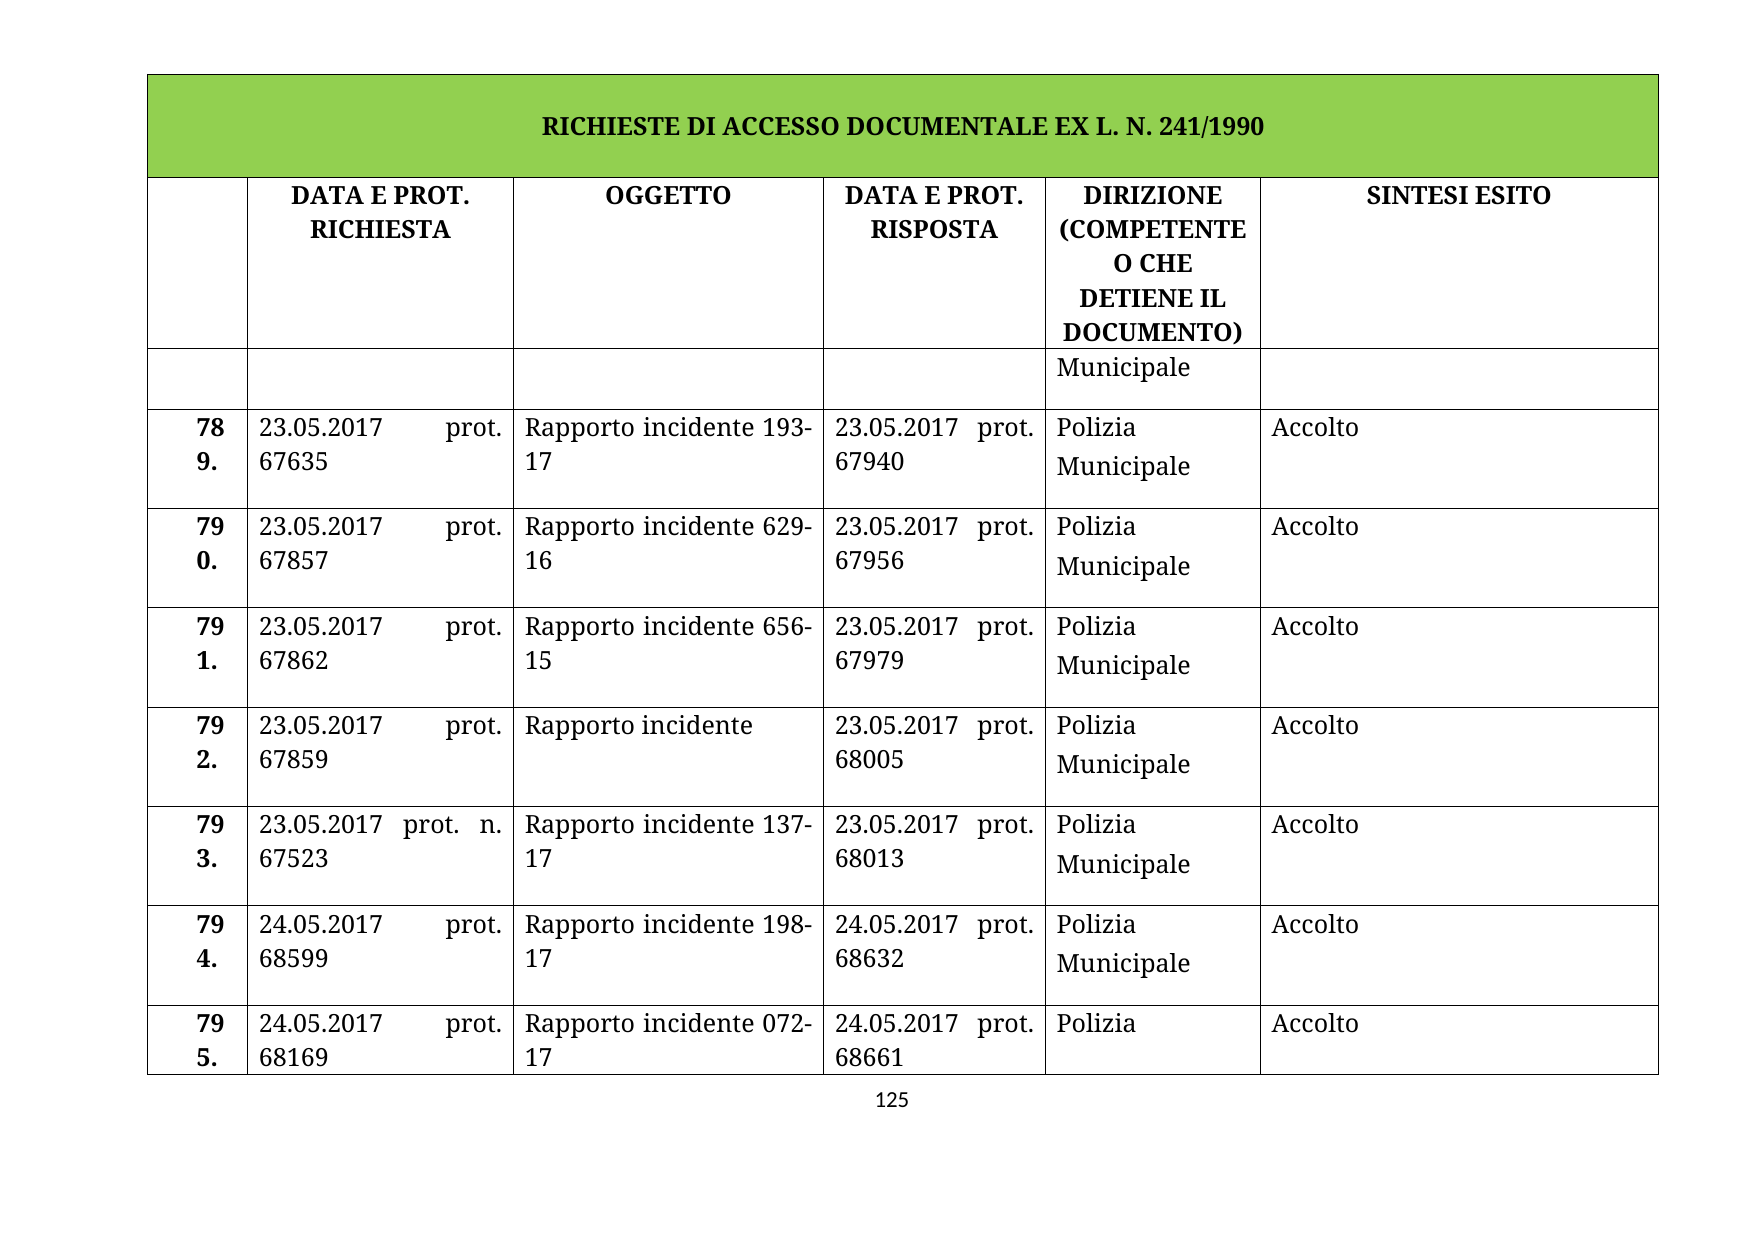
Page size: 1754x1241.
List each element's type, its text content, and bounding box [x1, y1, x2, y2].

table_cell [148, 608, 247, 707]
table_cell Accolto [1261, 807, 1658, 905]
table_cell 23.05.2017 prot. 67862 [248, 608, 513, 707]
table_cell Polizia [1046, 1006, 1260, 1074]
table_cell [514, 349, 823, 408]
table_cell [148, 178, 247, 348]
table_cell Rapporto incidente 198-17 [514, 906, 823, 1005]
table_cell [148, 349, 247, 408]
table_cell 24.05.2017 prot. 68169 [248, 1006, 513, 1074]
table_cell Rapporto incidente [514, 708, 823, 806]
table_cell [1261, 349, 1658, 408]
table_cell 23.05.2017 prot. 68005 [824, 708, 1045, 806]
table_cell Accolto [1261, 906, 1658, 1005]
table_cell [148, 906, 247, 1005]
table_cell [148, 509, 247, 607]
table_cell Polizia Municipale [1046, 906, 1260, 1005]
table_cell Accolto [1261, 608, 1658, 707]
table_cell Rapporto incidente 193-17 [514, 410, 823, 508]
table_cell Accolto [1261, 410, 1658, 508]
table_cell [148, 807, 247, 905]
table_cell Accolto [1261, 509, 1658, 607]
table_cell [248, 349, 513, 408]
table_cell Municipale [1046, 349, 1260, 408]
table_cell 23.05.2017 prot. 67859 [248, 708, 513, 806]
table_cell 24.05.2017 prot. 68599 [248, 906, 513, 1005]
table_cell SINTESI ESITO [1261, 178, 1658, 348]
table_cell 23.05.2017 prot. 67857 [248, 509, 513, 607]
table_header RICHIESTE DI ACCESSO DOCUMENTALE EX L. N. 241/1990 [148, 75, 1658, 177]
table_cell Rapporto incidente 137-17 [514, 807, 823, 905]
table_cell DATA E PROT. RICHIESTA [248, 178, 513, 348]
table_cell Polizia Municipale [1046, 509, 1260, 607]
table_cell Accolto [1261, 1006, 1658, 1074]
table_cell [148, 708, 247, 806]
table_cell DIRIZIONE (COMPETENTE O CHE DETIENE IL DOCUMENTO) [1046, 178, 1260, 348]
table_cell Polizia Municipale [1046, 807, 1260, 905]
table_cell Rapporto incidente 072-17 [514, 1006, 823, 1074]
table_cell [824, 349, 1045, 408]
table_cell Rapporto incidente 629-16 [514, 509, 823, 607]
table_cell Polizia Municipale [1046, 708, 1260, 806]
table_cell 24.05.2017 prot. 68632 [824, 906, 1045, 1005]
table_cell [148, 410, 247, 508]
table_cell DATA E PROT. RISPOSTA [824, 178, 1045, 348]
table_cell OGGETTO [514, 178, 823, 348]
table_cell 24.05.2017 prot. 68661 [824, 1006, 1045, 1074]
table_cell [148, 1006, 247, 1074]
table_cell 23.05.2017 prot. 67940 [824, 410, 1045, 508]
table_cell Rapporto incidente 656-15 [514, 608, 823, 707]
table_cell 23.05.2017 prot. 67979 [824, 608, 1045, 707]
table_cell Polizia Municipale [1046, 410, 1260, 508]
table_cell 23.05.2017 prot. 68013 [824, 807, 1045, 905]
table_cell Accolto [1261, 708, 1658, 806]
table_cell Polizia Municipale [1046, 608, 1260, 707]
table_cell 23.05.2017 prot. n. 67523 [248, 807, 513, 905]
table_cell 23.05.2017 prot. 67956 [824, 509, 1045, 607]
table_cell 23.05.2017 prot. 67635 [248, 410, 513, 508]
